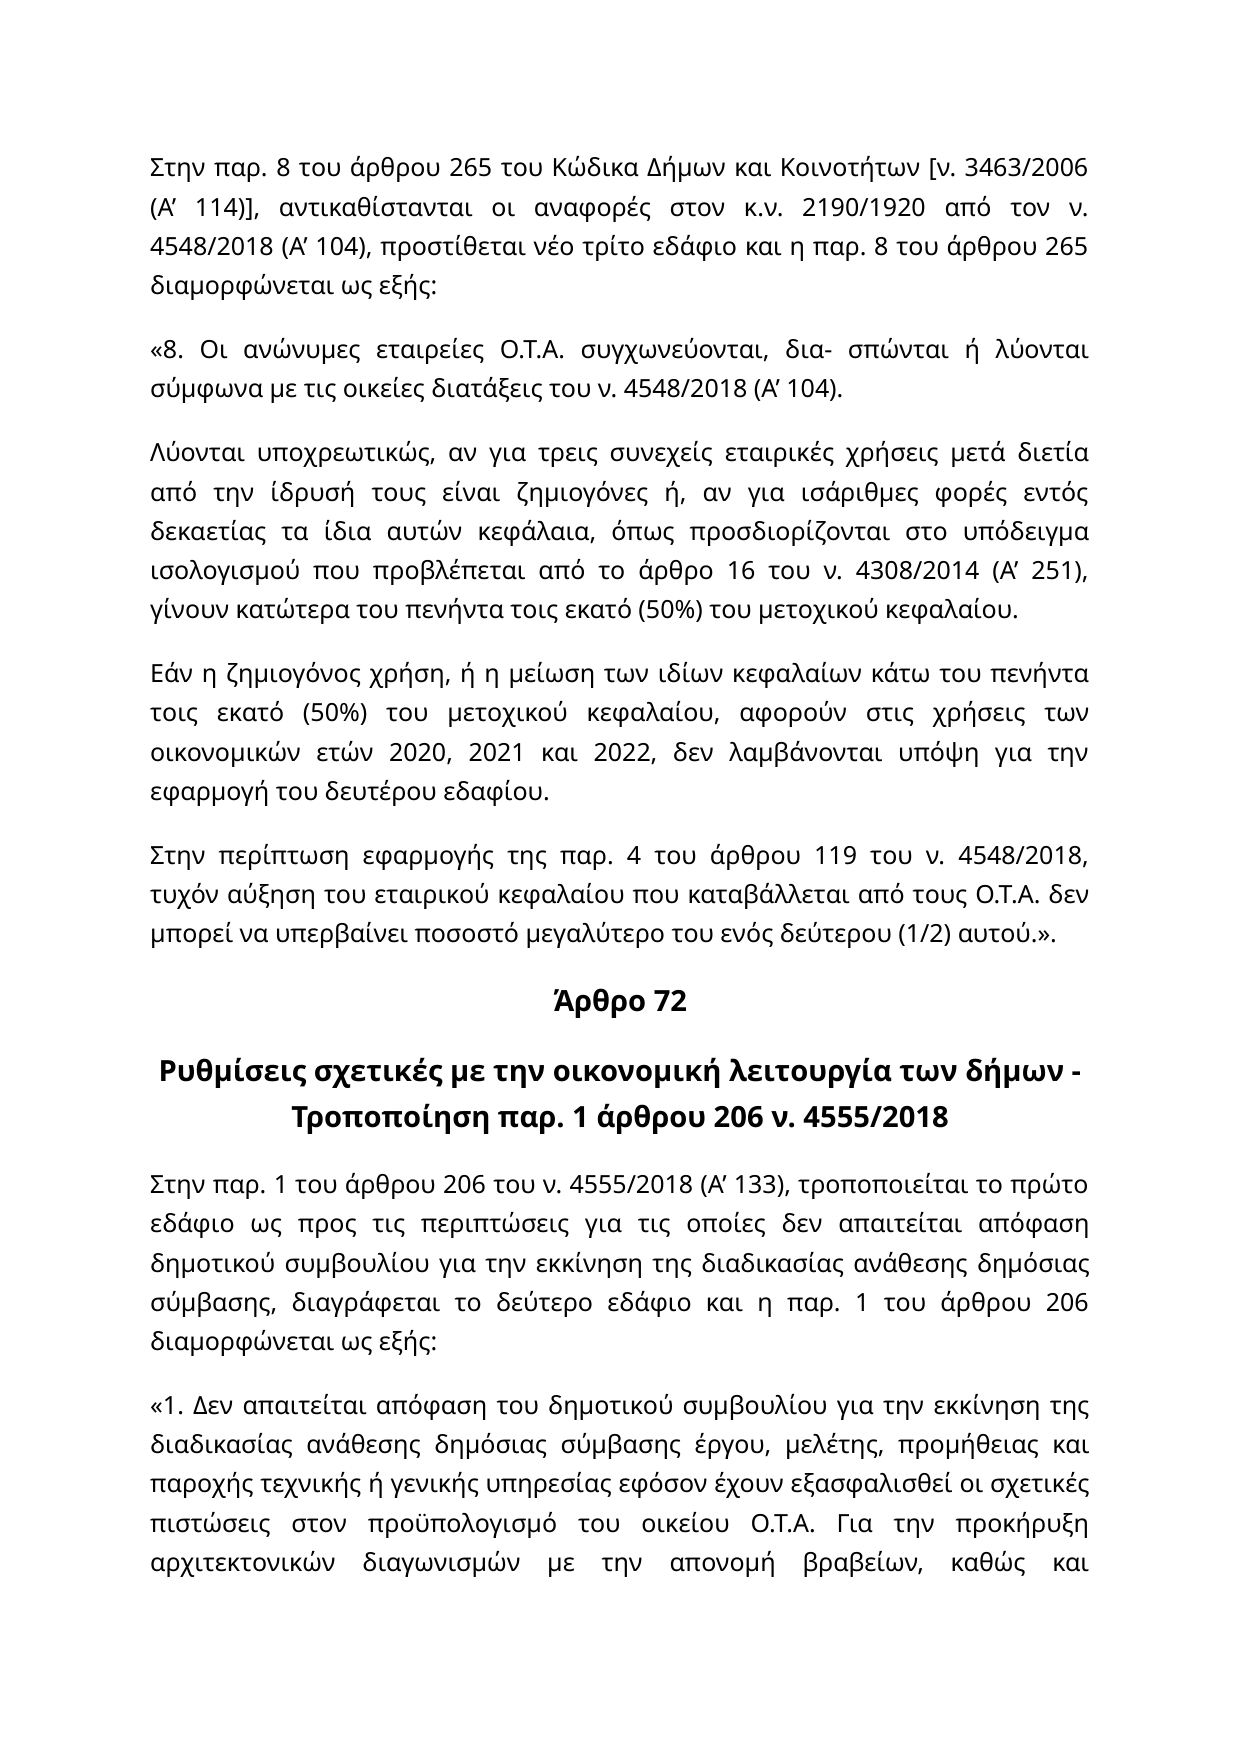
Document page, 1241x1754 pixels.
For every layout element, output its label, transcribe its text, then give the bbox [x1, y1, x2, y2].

text Στην παρ. 1 του άρθρου 206 του ν. 4555/2018 (Α’ 133), τροποποιείται το πρώτο εδάφιο ως προς τις περιπτώσεις για τις οποίες δεν απαιτείται απόφαση δημοτικού συμβουλίου για την εκκίνηση της διαδικασίας ανάθεσης δημόσιας σύμβασης, διαγράφεται το δεύτερο εδάφιο και η παρ. 1 του άρθρου 206 διαμορφώνεται ως εξής: [150, 1167, 1090, 1358]
text «8. Οι ανώνυμες εταιρείες Ο.Τ.Α. συγχωνεύονται, δια- σπώνται ή λύονται σύμφωνα με τις οικείες διατάξεις του ν. 4548/2018 (Α’ 104). [150, 332, 1090, 405]
text «1. Δεν απαιτείται απόφαση του δημοτικού συμβουλίου για την εκκίνηση της διαδικασίας ανάθεσης δημόσιας σύμβασης έργου, μελέτης, προμήθειας και παροχής τεχνικής ή γενικής υπηρεσίας εφόσον έχουν εξασφαλισθεί οι σχετικές πιστώσεις στον προϋπολογισμό του οικείου Ο.Τ.Α. Για την προκήρυξη αρχιτεκτονικών διαγωνισμών με την απονομή βραβείων, καθώς και [150, 1388, 1090, 1578]
subtitle Ρυθμίσεις σχετικές με την οικονομική λειτουργία των δήμων - Τροποποίηση παρ. 1 άρθρου 206 ν. 4555/2018 [150, 1051, 1090, 1136]
text Λύονται υποχρεωτικώς, αν για τρεις συνεχείς εταιρικές χρήσεις μετά διετία από την ίδρυσή τους είναι ζημιογόνες ή, αν για ισάριθμες φορές εντός δεκαετίας τα ίδια αυτών κεφάλαια, όπως προσδιορίζονται στο υπόδειγμα ισολογισμού που προβλέπεται από το άρθρο 16 του ν. 4308/2014 (Α’ 251), γίνουν κατώτερα του πενήντα τοις εκατό (50%) του μετοχικού κεφαλαίου. [150, 435, 1090, 626]
text Εάν η ζημιογόνος χρήση, ή η μείωση των ιδίων κεφαλαίων κάτω του πενήντα τοις εκατό (50%) του μετοχικού κεφαλαίου, αφορούν στις χρήσεις των οικονομικών ετών 2020, 2021 και 2022, δεν λαμβάνονται υπόψη για την εφαρμογή του δευτέρου εδαφίου. [150, 656, 1090, 807]
text Στην παρ. 8 του άρθρου 265 του Κώδικα Δήμων και Κοινοτήτων [ν. 3463/2006 (Α’ 114)], αντικαθίστανται οι αναφορές στον κ.ν. 2190/1920 από τον ν. 4548/2018 (Α’ 104), προστίθεται νέο τρίτο εδάφιο και η παρ. 8 του άρθρου 265 διαμορφώνεται ως εξής: [150, 150, 1090, 302]
text Στην περίπτωση εφαρμογής της παρ. 4 του άρθρου 119 του ν. 4548/2018, τυχόν αύξηση του εταιρικού κεφαλαίου που καταβάλλεται από τους Ο.Τ.Α. δεν μπορεί να υπερβαίνει ποσοστό μεγαλύτερο του ενός δεύτερου (1/2) αυτού.». [150, 837, 1090, 950]
subtitle Άρθρο 72 [150, 980, 1090, 1020]
